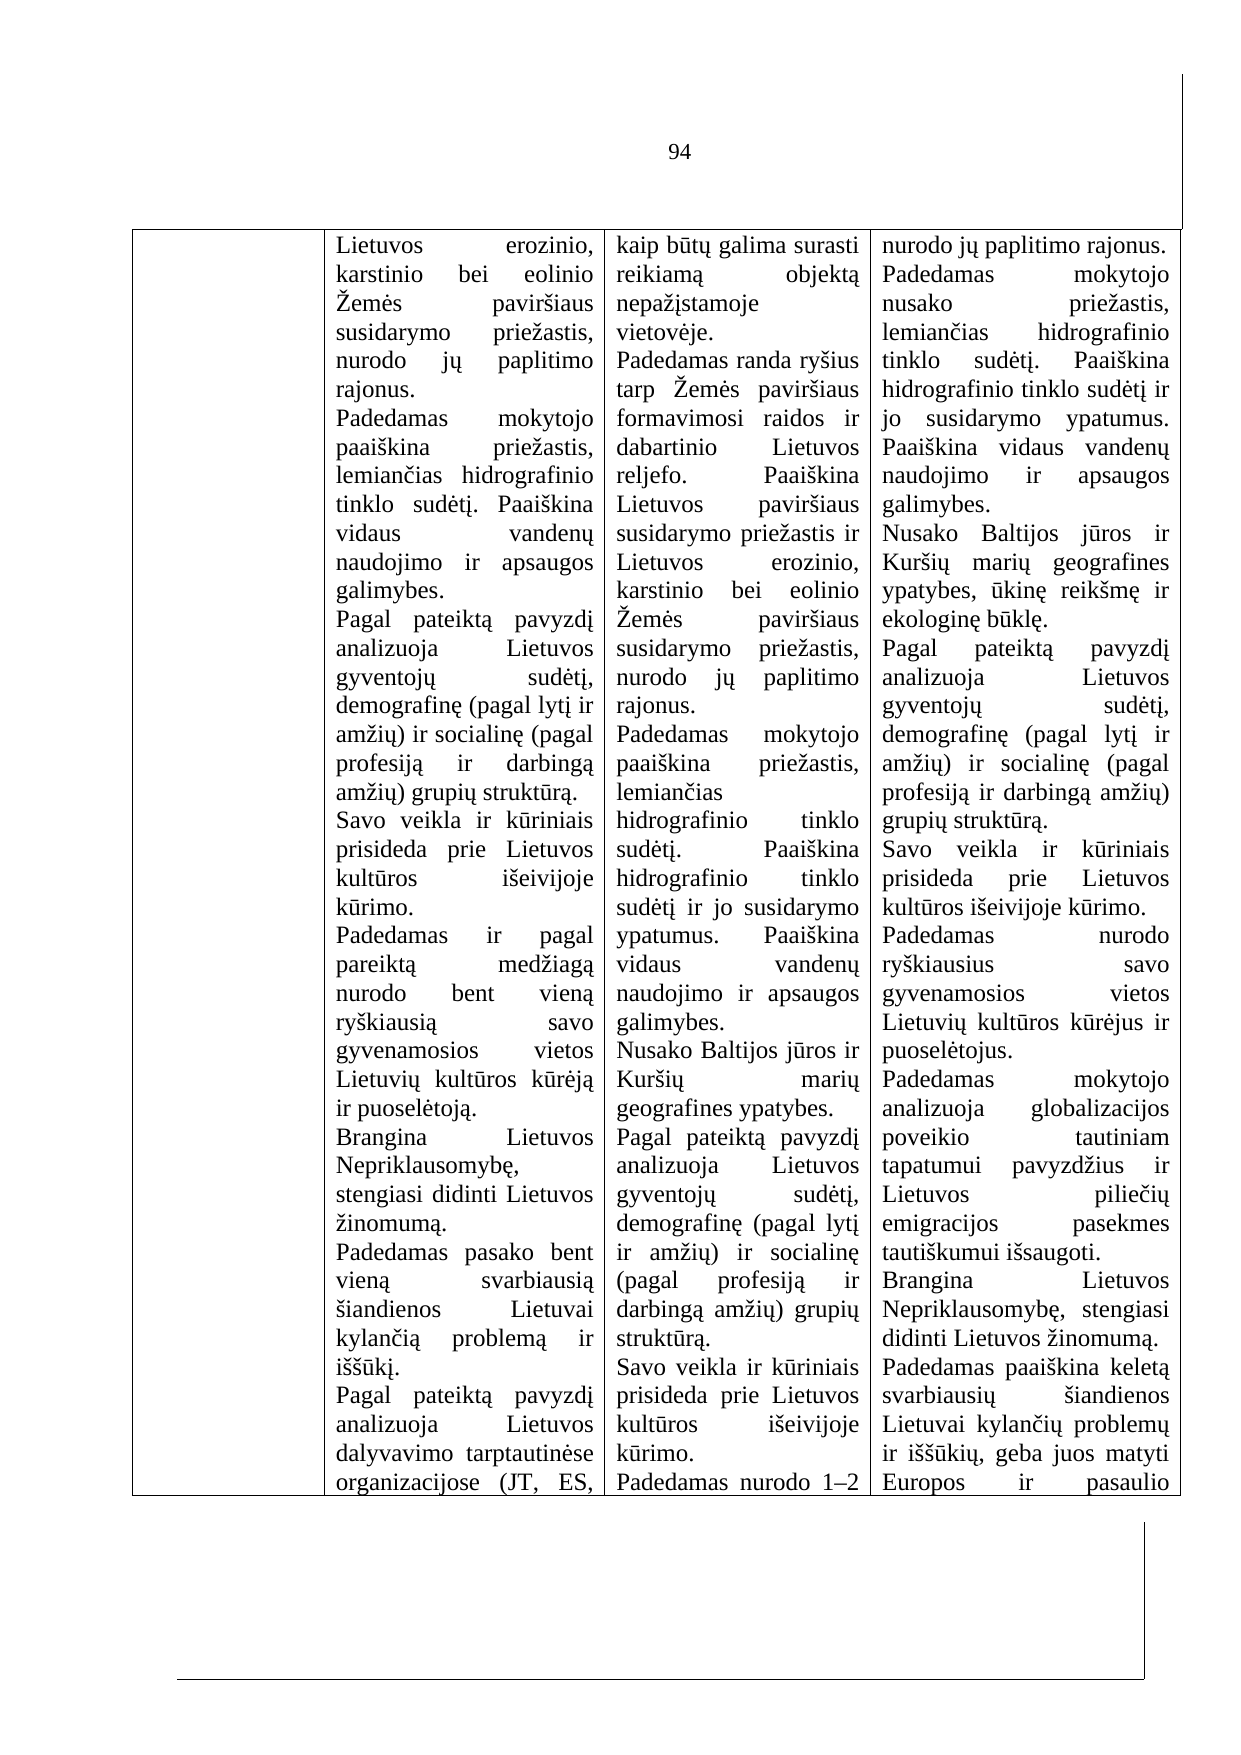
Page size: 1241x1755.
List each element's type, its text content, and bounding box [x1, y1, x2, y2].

table_cell [133, 230, 324, 1495]
table_cell Lietuvos erozinio, karstinio bei eolinio Žemės paviršiaus susidarymo priežastis, nurodo jų paplitimo rajonus. Padedamas mokytojo paaiškina priežastis, lemiančias hidrografinio tinklo sudėtį. Paaiškina vidaus vandenų naudojimo ir apsaugos galimybes. Pagal pateiktą pavyzdį analizuoja Lietuvos gyventojų sudėtį, demografinę (pagal lytį ir amžių) ir socialinę (pagal profesiją ir darbingą amžių) grupių struktūrą. Savo veikla ir kūriniais prisideda prie Lietuvos kultūros išeivijoje kūrimo. Padedamas ir pagal pareiktą medžiagą nurodo bent vieną ryškiausią savo gyvenamosios vietos Lietuvių kultūros kūrėją ir puoselėtoją. Brangina Lietuvos Nepriklausomybę, stengiasi didinti Lietuvos žinomumą. Padedamas pasako bent vieną svarbiausią šiandienos Lietuvai kylančią problemą ir iššūkį. Pagal pateiktą pavyzdį analizuoja Lietuvos dalyvavimo tarptautinėse organizacijose (JT, ES, [325, 230, 604, 1495]
table_cell kaip būtų galima surasti reikiamą objektą nepažįstamoje vietovėje. Padedamas randa ryšius tarp Žemės paviršiaus formavimosi raidos ir dabartinio Lietuvos reljefo. Paaiškina Lietuvos paviršiaus susidarymo priežastis ir Lietuvos erozinio, karstinio bei eolinio Žemės paviršiaus susidarymo priežastis, nurodo jų paplitimo rajonus. Padedamas mokytojo paaiškina priežastis, lemiančias hidrografinio tinklo sudėtį. Paaiškina hidrografinio tinklo sudėtį ir jo susidarymo ypatumus. Paaiškina vidaus vandenų naudojimo ir apsaugos galimybes. Nusako Baltijos jūros ir Kuršių marių geografines ypatybes. Pagal pateiktą pavyzdį analizuoja Lietuvos gyventojų sudėtį, demografinę (pagal lytį ir amžių) ir socialinę (pagal profesiją ir darbingą amžių) grupių struktūrą. Savo veikla ir kūriniais prisideda prie Lietuvos kultūros išeivijoje kūrimo. Padedamas nurodo 1–2 [605, 230, 870, 1495]
table_cell nurodo jų paplitimo rajonus. Padedamas mokytojo nusako priežastis, lemiančias hidrografinio tinklo sudėtį. Paaiškina hidrografinio tinklo sudėtį ir jo susidarymo ypatumus. Paaiškina vidaus vandenų naudojimo ir apsaugos galimybes. Nusako Baltijos jūros ir Kuršių marių geografines ypatybes, ūkinę reikšmę ir ekologinę būklę. Pagal pateiktą pavyzdį analizuoja Lietuvos gyventojų sudėtį, demografinę (pagal lytį ir amžių) ir socialinę (pagal profesiją ir darbingą amžių) grupių struktūrą. Savo veikla ir kūriniais prisideda prie Lietuvos kultūros išeivijoje kūrimo. Padedamas nurodo ryškiausius savo gyvenamosios vietos Lietuvių kultūros kūrėjus ir puoselėtojus. Padedamas mokytojo analizuoja globalizacijos poveikio tautiniam tapatumui pavyzdžius ir Lietuvos piliečių emigracijos pasekmes tautiškumui išsaugoti. Brangina Lietuvos Nepriklausomybę, stengiasi didinti Lietuvos žinomumą. Padedamas paaiškina keletą svarbiausių šiandienos Lietuvai kylančių problemų ir iššūkių, geba juos matyti Europos ir pasaulio [871, 230, 1180, 1495]
